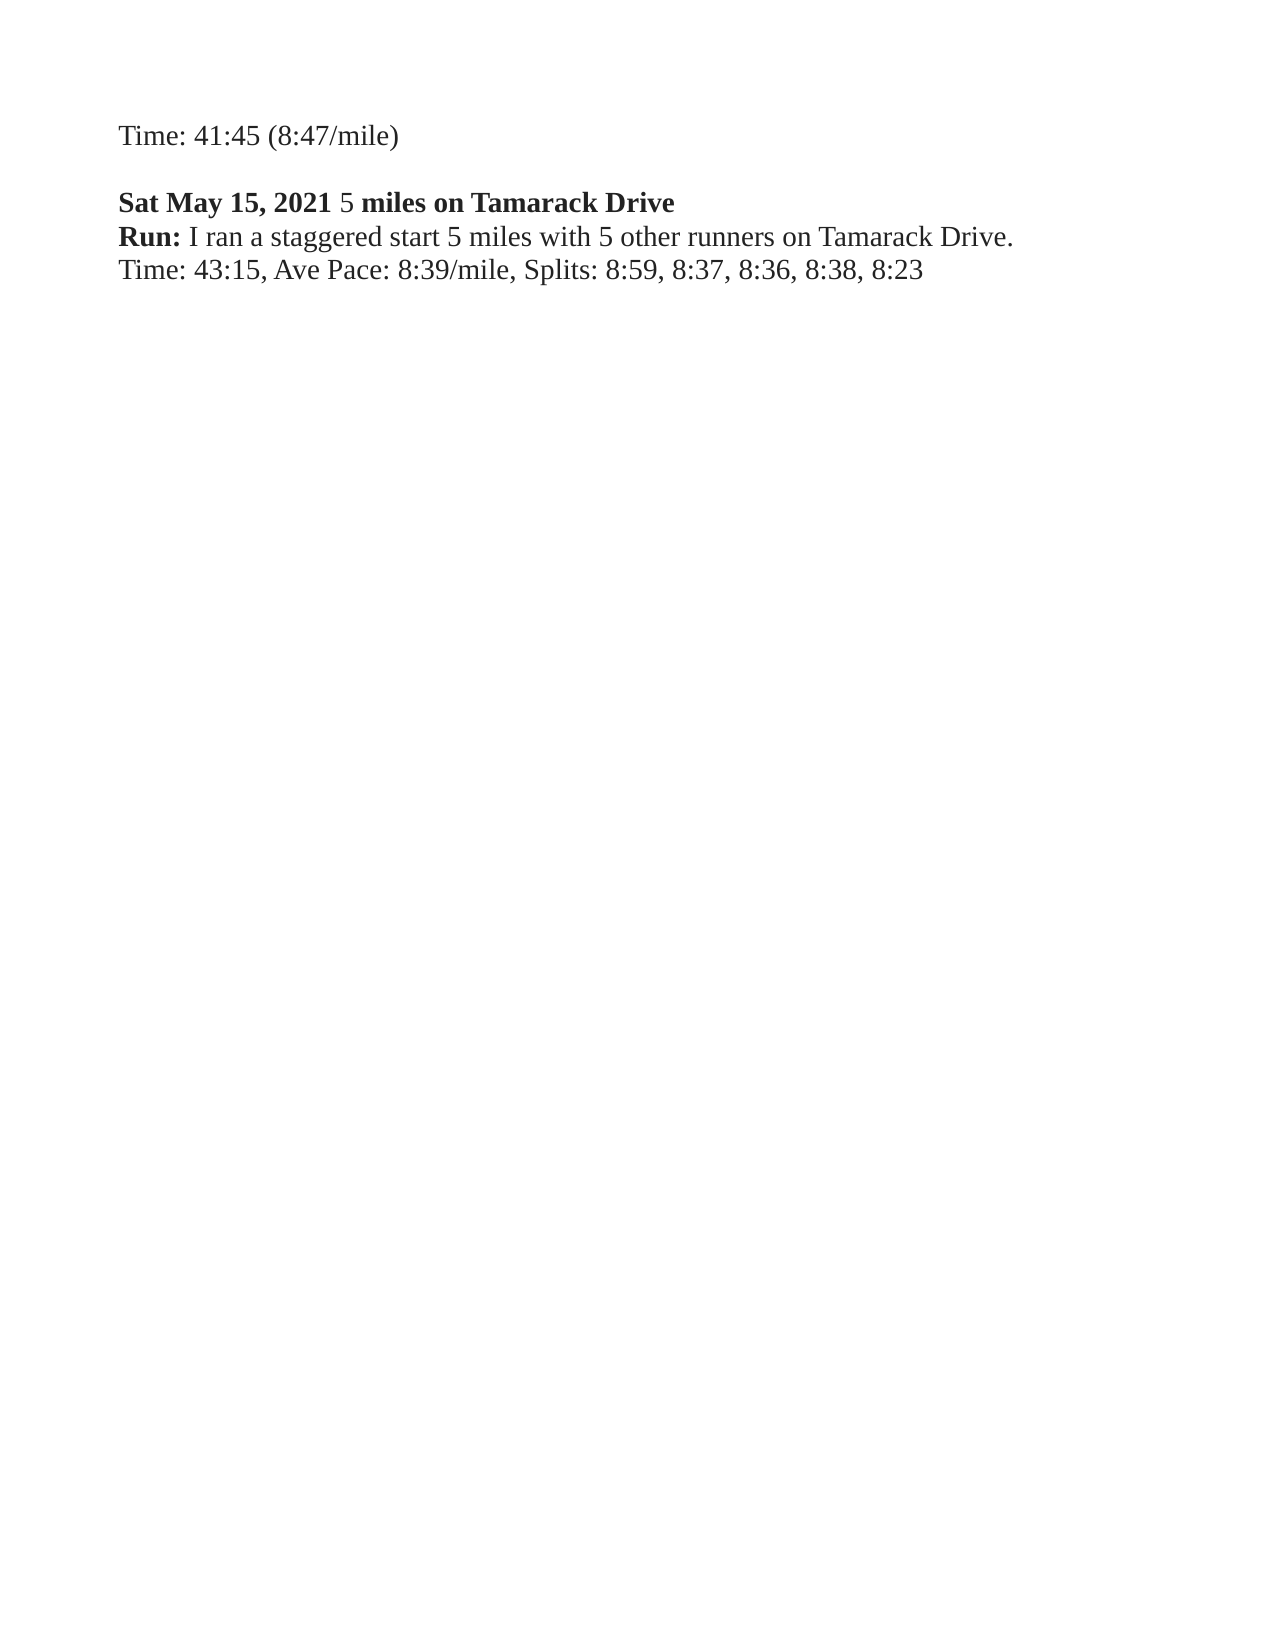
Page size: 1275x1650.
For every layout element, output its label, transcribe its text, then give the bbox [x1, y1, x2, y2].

text Time: 41:45 (8:47/mile) [118, 118, 1161, 152]
text Sat May 15, 2021 5 miles on Tamarack Drive [118, 185, 1161, 219]
text Time: 43:15, Ave Pace: 8:39/mile, Splits: 8:59, 8:37, 8:36, 8:38, 8:23 [118, 252, 1161, 286]
text Run: I ran a staggered start 5 miles with 5 other runners on Tamarack Drive. [118, 219, 1161, 252]
